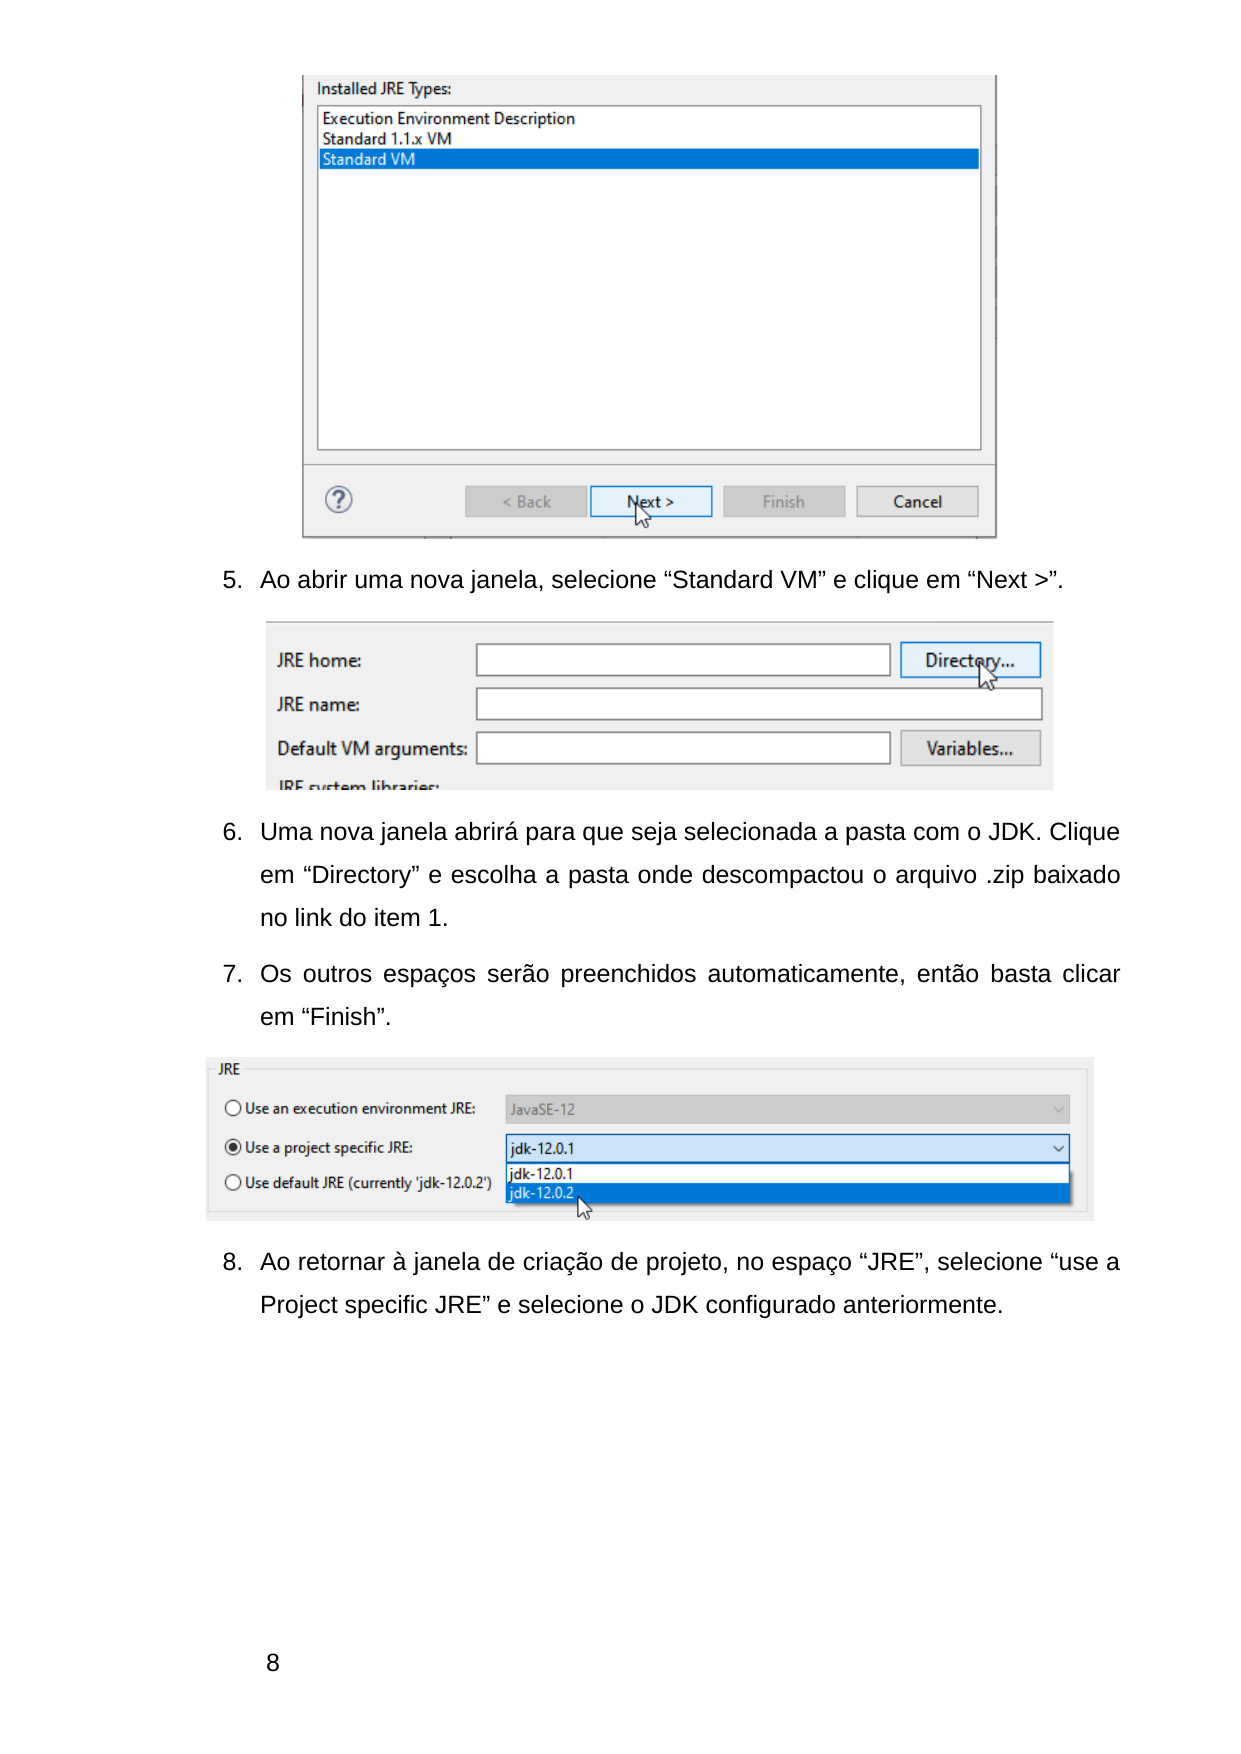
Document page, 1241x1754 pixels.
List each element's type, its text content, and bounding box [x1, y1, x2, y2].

list Ao retornar à janela de criação de projeto, no espaço “JRE”, selecione “use a Project specific JRE” e selecione o JDK configurado anteriormente. [222, 1247, 1122, 1319]
list Os outros espaços serão preenchidos automaticamente, então basta clicar em “Finish”. [222, 958, 1122, 1030]
list Ao abrir uma nova janela, selecione “Standard VM” e clique em “Next >”. [222, 565, 1122, 594]
list Uma nova janela abrirá para que seja selecionada a pasta com o JDK. Clique em “Directory” e escolha a pasta onde descompactou o arquivo .zip baixado no link do item 1. [222, 817, 1122, 932]
